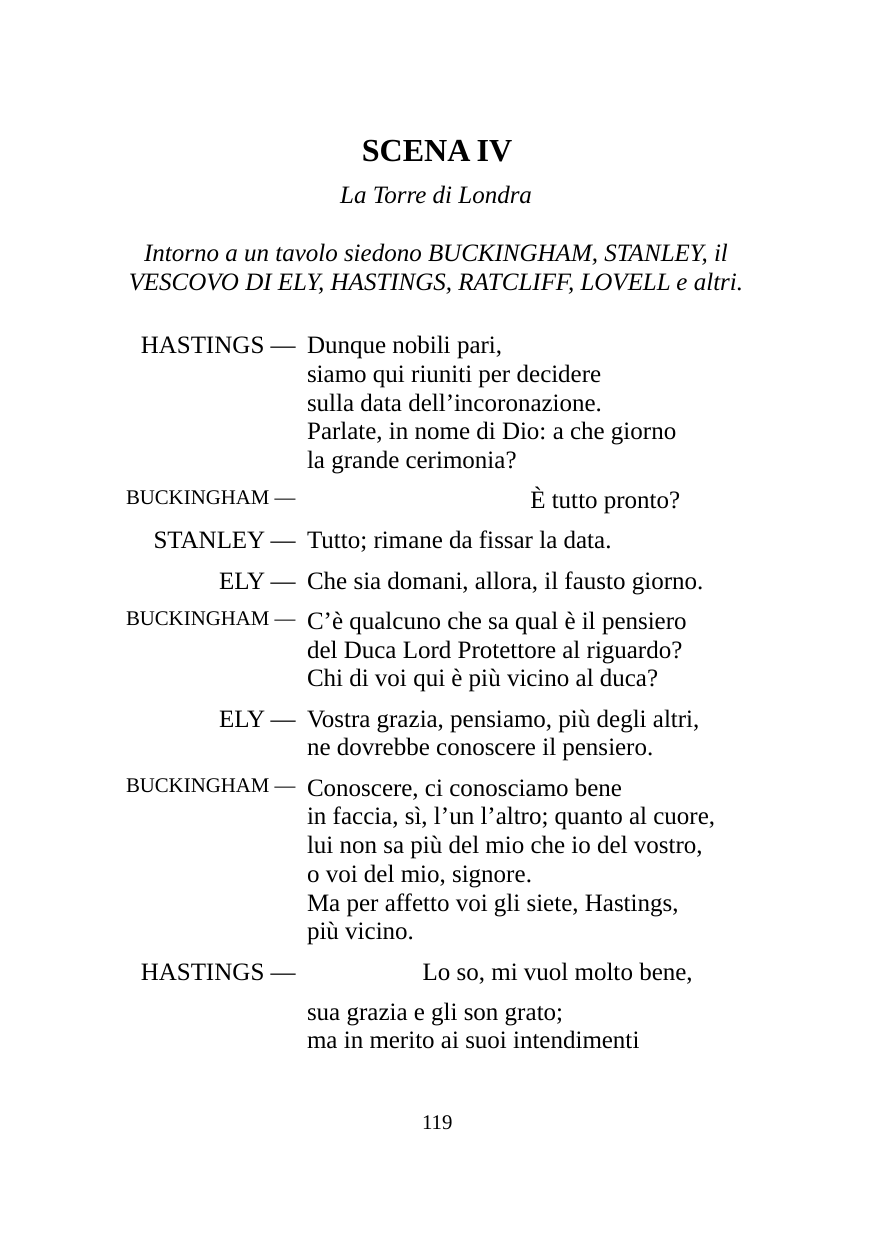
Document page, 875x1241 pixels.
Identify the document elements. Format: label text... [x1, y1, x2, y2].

table_cell STANLEY — [106, 520, 301, 560]
table_cell È tutto pronto? [524, 480, 768, 520]
table_cell BUCKINGHAM — [106, 480, 301, 520]
table_cell Vostra grazia, pensiamo, più degli altri, ne dovrebbe conoscere il pensiero. [301, 698, 768, 767]
table_cell Conoscere, ci conosciamo bene in faccia, sì, l’un l’altro; quanto al cuore, lui non sa più del mio che io del vostro, o voi del mio, signore. Ma per affetto voi gli siete, Hastings, più vicino. [301, 767, 768, 951]
table_cell HASTINGS — [106, 951, 301, 1060]
table_header Dunque nobili pari, siamo qui riuniti per decidere sulla data dell’incoronazione. Parlate, in nome di Dio: a che giorno la grande cerimonia? [301, 324, 768, 479]
table_cell Lo so, mi vuol molto bene, [417, 951, 768, 991]
table_cell [301, 951, 417, 991]
table_cell sua grazia e gli son grato; ma in merito ai suoi intendimenti [301, 991, 768, 1060]
table_cell BUCKINGHAM — [106, 600, 301, 698]
table_cell Che sia domani, allora, il fausto giorno. [301, 560, 768, 600]
table_cell ELY — [106, 698, 301, 767]
table_cell C’è qualcuno che sa qual è il pensiero del Duca Lord Protettore al riguardo? Chi di voi qui è più vicino al duca? [301, 600, 768, 698]
table_header HASTINGS — [106, 324, 301, 479]
table_cell ELY — [106, 560, 301, 600]
text Intorno a un tavolo siedono BUCKINGHAM, STANLEY, il [106, 238, 768, 267]
table_cell [301, 480, 524, 520]
text La Torre di Londra [106, 181, 768, 209]
table_cell Tutto; rimane da fissar la data. [301, 520, 768, 560]
table_cell BUCKINGHAM — [106, 767, 301, 951]
text VESCOVO DI ELY, HASTINGS, RATCLIFF, LOVELL e altri. [106, 267, 768, 296]
subtitle SCENA IV [106, 131, 768, 168]
